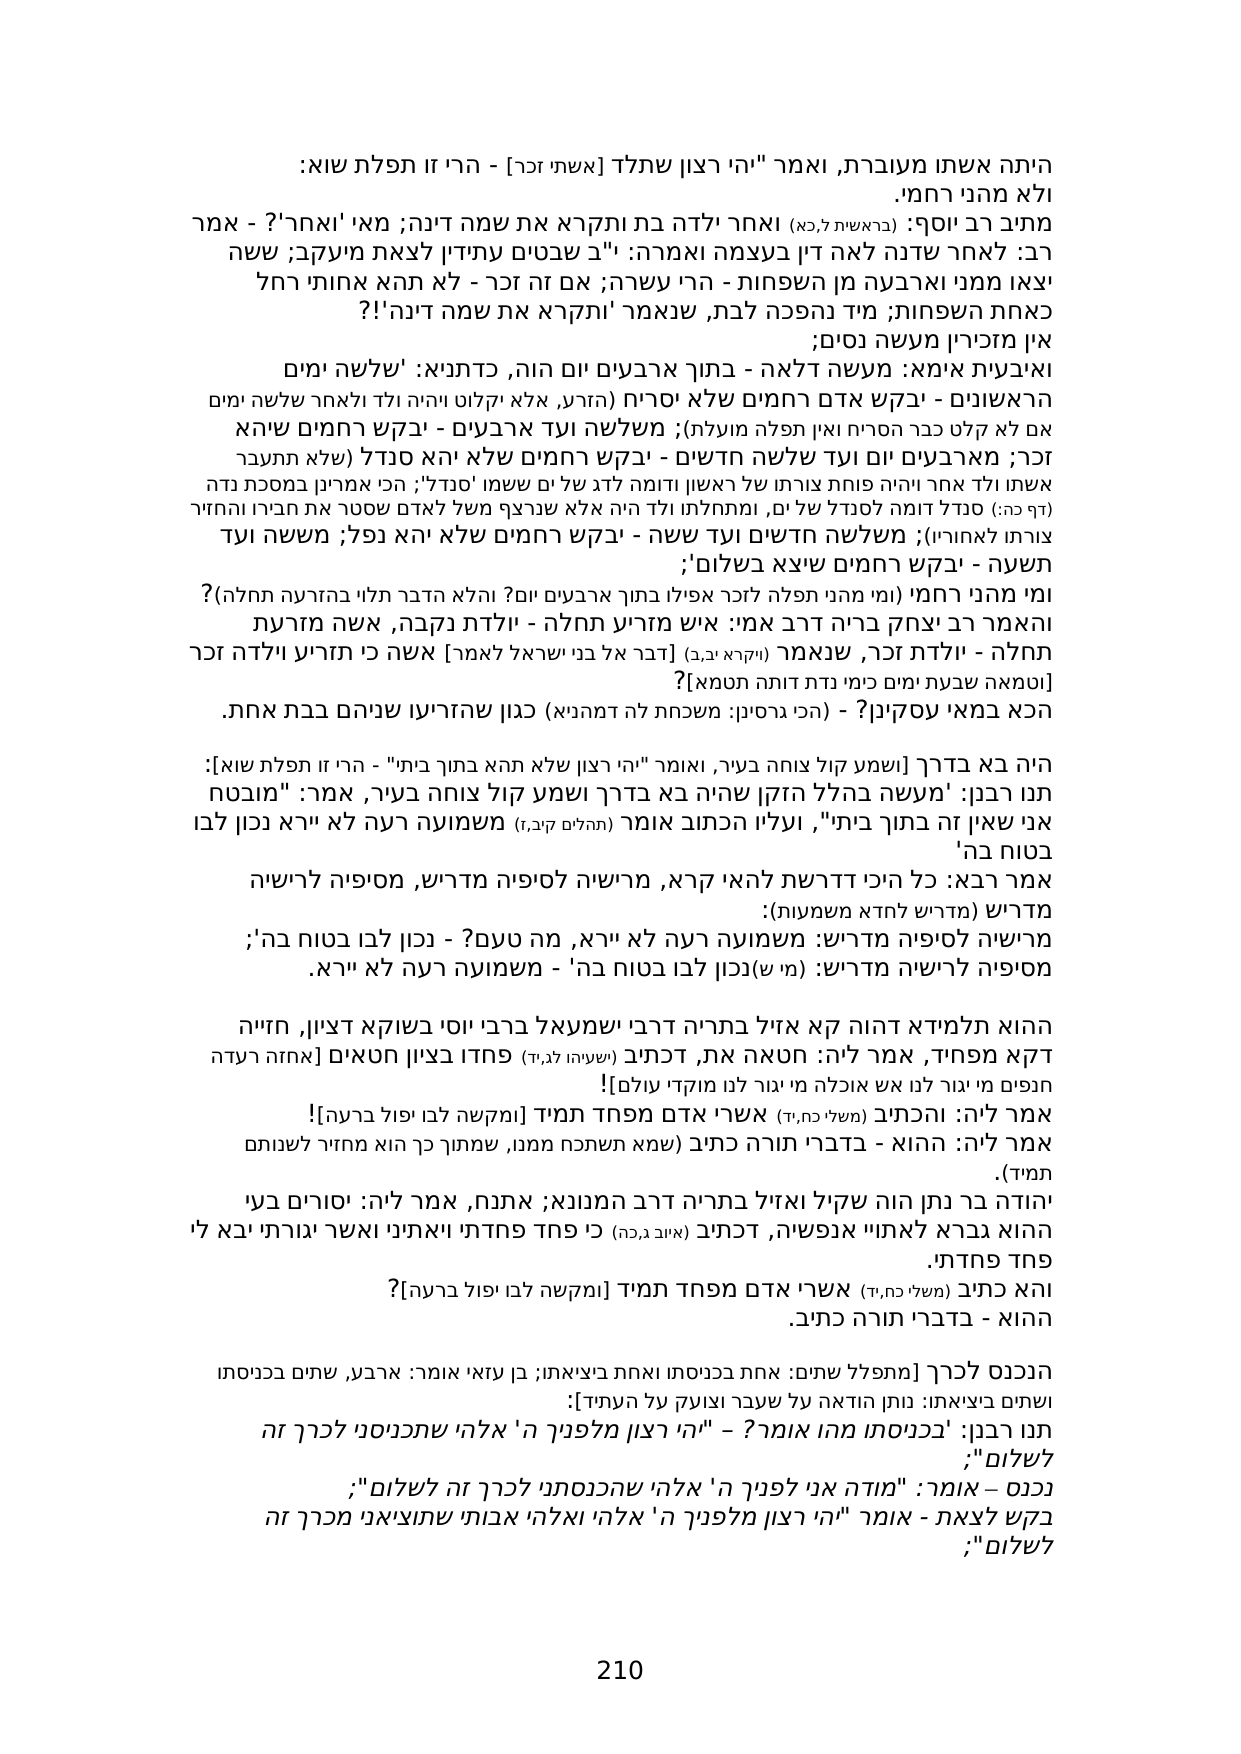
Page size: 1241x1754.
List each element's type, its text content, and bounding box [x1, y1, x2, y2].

text מרישיה לסיפיה מדריש: משמועה רעה לא יירא, מה טעם? - נכון לבו בטוח בה'; [187, 924, 1053, 953]
text ולא מהני רחמי. [187, 179, 1053, 208]
text היתה אשתו מעוברת, ואמר "יהי רצון שתלד [אשתי זכר] - הרי זו תפלת שוא: [187, 150, 1053, 179]
text ומי מהני רחמי (ומי מהני תפלה לזכר אפילו בתוך ארבעים יום? והלא הדבר תלוי בהזרעה תחלה)? והאמר רב יצחק בריה דרב אמי: איש מזריע תחלה - יולדת נקבה, אשה מזרעת תחלה - יולדת זכר, שנאמר (ויקרא יב,ב) [דבר אל בני ישראל לאמר] אשה כי תזריע וילדה זכר [וטמאה שבעת ימים כימי נדת דותה תטמא]? [187, 579, 1053, 696]
text אמר ליה: ההוא - בדברי תורה כתיב (שמא תשתכח ממנו, שמתוך כך הוא מחזיר לשנותם תמיד). [187, 1128, 1053, 1186]
text הכא במאי עסקינן? - (הכי גרסינן: משכחת לה דמהניא) כגון שהזריעו שניהם בבת אחת. [187, 696, 1053, 725]
text היה בא בדרך [ושמע קול צוחה בעיר, ואומר "יהי רצון שלא תהא בתוך ביתי" - הרי זו תפלת שוא]: [187, 749, 1053, 778]
text מסיפיה לרישיה מדריש: (מי ש)נכון לבו בטוח בה' - משמועה רעה לא יירא. [187, 953, 1053, 982]
text תנו רבנן: 'בכניסתו מהו אומר? – "יהי רצון מלפניך ה' אלהי שתכניסני לכרך זה לשלום"; [187, 1415, 1053, 1473]
text מתיב רב יוסף: (בראשית ל,כא) ואחר ילדה בת ותקרא את שמה דינה; מאי 'ואחר'? - אמר רב: לאחר שדנה לאה דין בעצמה ואמרה: י"ב שבטים עתידין לצאת מיעקב; ששה יצאו ממני וארבעה מן השפחות - הרי עשרה; אם זה זכר - לא תהא אחותי רחל כאחת השפחות; מיד נהפכה לבת, שנאמר 'ותקרא את שמה דינה'!? [187, 208, 1053, 325]
text הנכנס לכרך [מתפלל שתים: אחת בכניסתו ואחת ביציאתו; בן עזאי אומר: ארבע, שתים בכניסתו ושתים ביציאתו: נותן הודאה על שעבר וצועק על העתיד]: [187, 1356, 1053, 1415]
text אין מזכירין מעשה נסים; [187, 325, 1053, 354]
text ההוא - בדברי תורה כתיב. [187, 1303, 1053, 1332]
text יהודה בר נתן הוה שקיל ואזיל בתריה דרב המנונא; אתנח, אמר ליה: יסורים בעי ההוא גברא לאתויי אנפשיה, דכתיב (איוב ג,כה) כי פחד פחדתי ויאתיני ואשר יגורתי יבא לי פחד פחדתי. [187, 1186, 1053, 1274]
text ההוא תלמידא דהוה קא אזיל בתריה דרבי ישמעאל ברבי יוסי בשוקא דציון, חזייה דקא מפחיד, אמר ליה: חטאה את, דכתיב (ישעיהו לג,יד) פחדו בציון חטאים [אחזה רעדה חנפים מי יגור לנו אש אוכלה מי יגור לנו מוקדי עולם]! [187, 1011, 1053, 1099]
text אמר רבא: כל היכי דדרשת להאי קרא, מרישיה לסיפיה מדריש, מסיפיה לרישיה מדריש (מדריש לחדא משמעות): [187, 866, 1053, 924]
text נכנס – אומר: "מודה אני לפניך ה' אלהי שהכנסתני לכרך זה לשלום"; [187, 1473, 1053, 1502]
text אמר ליה: והכתיב (משלי כח,יד) אשרי אדם מפחד תמיד [ומקשה לבו יפול ברעה]! [187, 1099, 1053, 1128]
text ואיבעית אימא: מעשה דלאה - בתוך ארבעים יום הוה, כדתניא: 'שלשה ימים הראשונים - יבקש אדם רחמים שלא יסריח (הזרע, אלא יקלוט ויהיה ולד ולאחר שלשה ימים אם לא קלט כבר הסריח ואין תפלה מועלת); משלשה ועד ארבעים - יבקש רחמים שיהא זכר; מארבעים יום ועד שלשה חדשים - יבקש רחמים שלא יהא סנדל (שלא תתעבר אשתו ולד אחר ויהיה פוחת צורתו של ראשון ודומה לדג של ים ששמו 'סנדל'; הכי אמרינן במסכת נדה (דף כה:) סנדל דומה לסנדל של ים, ומתחלתו ולד היה אלא שנרצף משל לאדם שסטר את חבירו והחזיר צורתו לאחוריו); משלשה חדשים ועד ששה - יבקש רחמים שלא יהא נפל; מששה ועד תשעה - יבקש רחמים שיצא בשלום'; [187, 354, 1053, 579]
text תנו רבנן: 'מעשה בהלל הזקן שהיה בא בדרך ושמע קול צוחה בעיר, אמר: "מובטח אני שאין זה בתוך ביתי", ועליו הכתוב אומר (תהלים קיב,ז) משמועה רעה לא יירא נכון לבו בטוח בה' [187, 778, 1053, 866]
text בקש לצאת - אומר "יהי רצון מלפניך ה' אלהי ואלהי אבותי שתוציאני מכרך זה לשלום"; [187, 1502, 1053, 1561]
text והא כתיב (משלי כח,יד) אשרי אדם מפחד תמיד [ומקשה לבו יפול ברעה]? [187, 1274, 1053, 1303]
